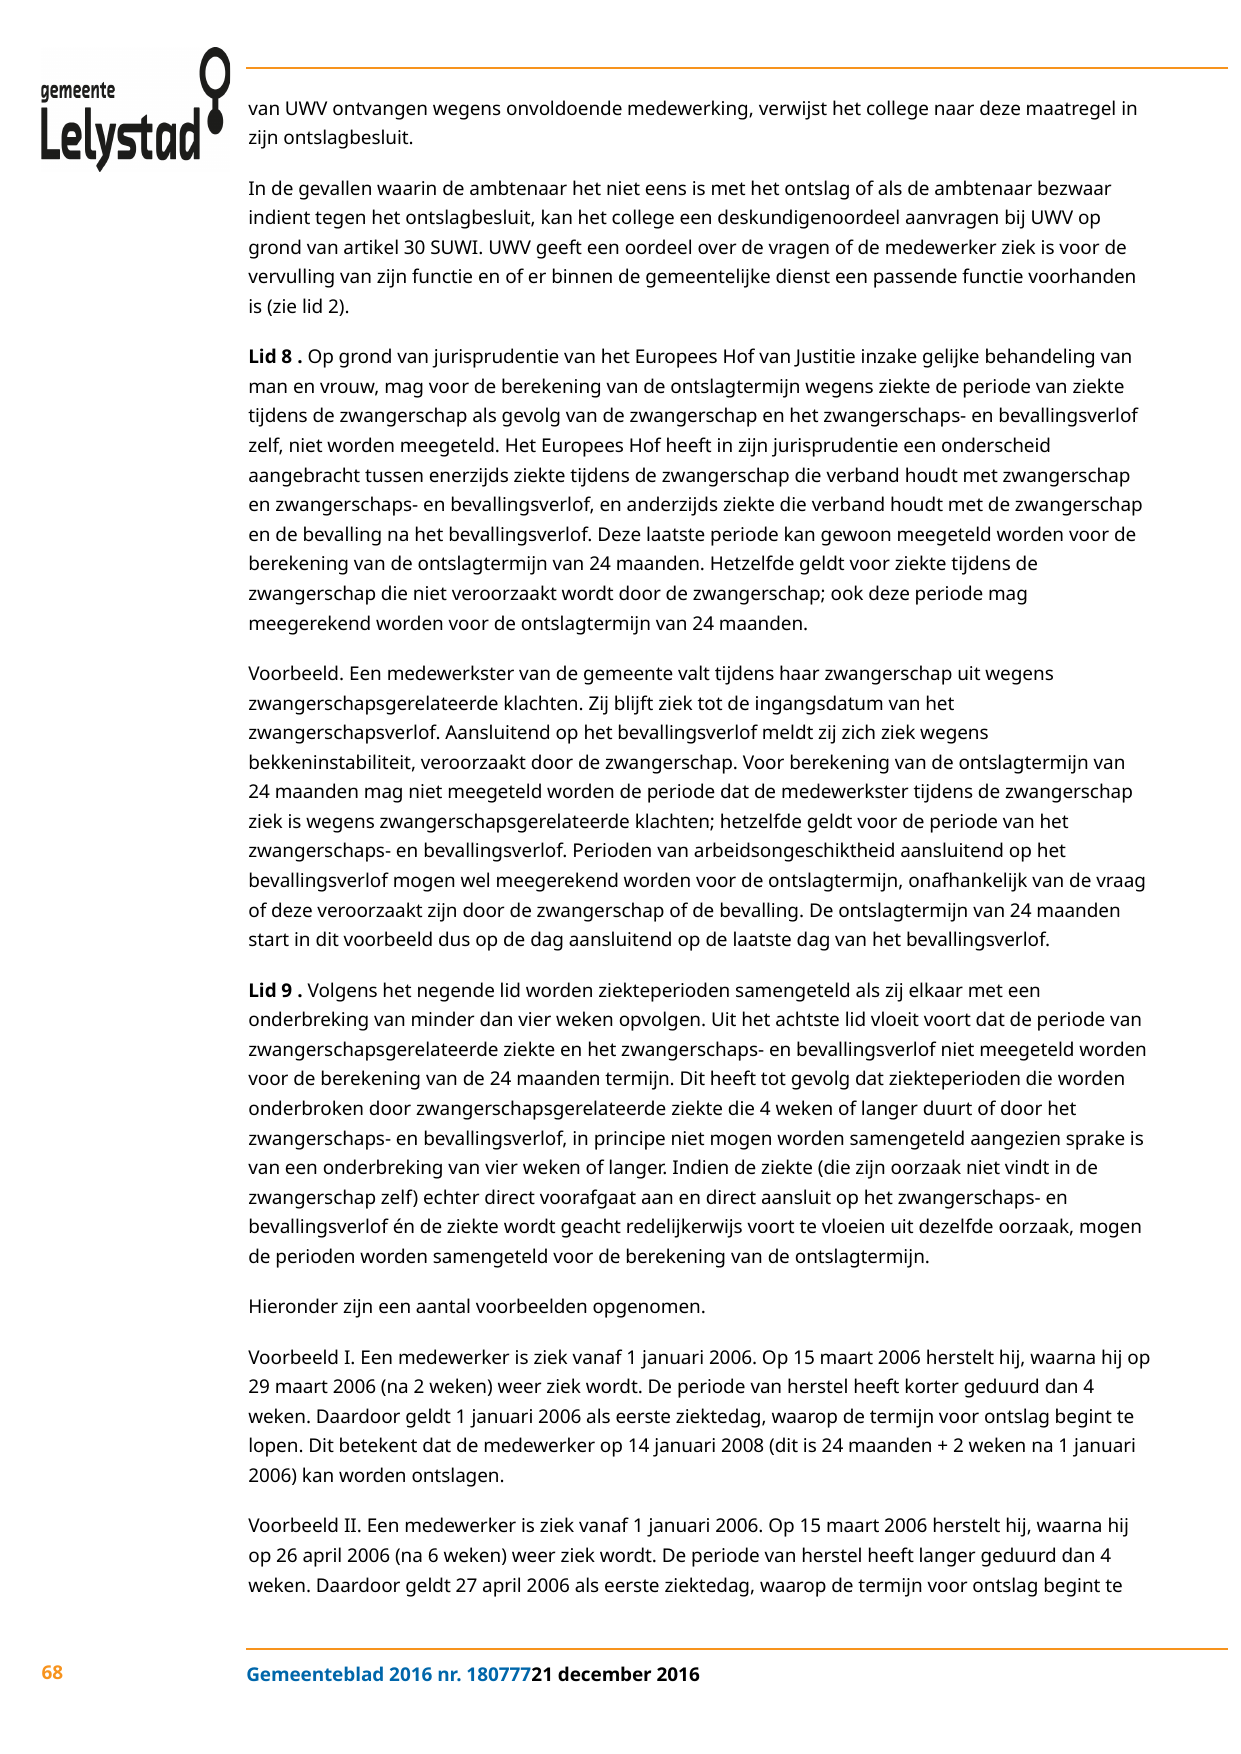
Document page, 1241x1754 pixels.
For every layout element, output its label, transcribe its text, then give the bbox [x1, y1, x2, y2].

text Lid 8 . Op grond van jurisprudentie van het Europees Hof van Justitie inzake gelijke behandeling van man en vrouw, mag voor de berekening van de ontslagtermijn wegens ziekte de periode van ziekte tijdens de zwangerschap als gevolg van de zwangerschap en het zwangerschaps- en bevallingsverlof zelf, niet worden meegeteld. Het Europees Hof heeft in zijn jurisprudentie een onderscheid aangebracht tussen enerzijds ziekte tijdens de zwangerschap die verband houdt met zwangerschap en zwangerschaps- en bevallingsverlof, en anderzijds ziekte die verband houdt met de zwangerschap en de bevalling na het bevallingsverlof. Deze laatste periode kan gewoon meegeteld worden voor de berekening van de ontslagtermijn van 24 maanden. Hetzelfde geldt voor ziekte tijdens de zwangerschap die niet veroorzaakt wordt door de zwangerschap; ook deze periode mag meegerekend worden voor de ontslagtermijn van 24 maanden. [248, 343, 1152, 636]
text Voorbeeld II. Een medewerker is ziek vanaf 1 januari 2006. Op 15 maart 2006 herstelt hij, waarna hij op 26 april 2006 (na 6 weken) weer ziek wordt. De periode van herstel heeft langer geduurd dan 4 weken. Daardoor geldt 27 april 2006 als eerste ziektedag, waarop de termijn voor ontslag begint te [248, 1513, 1152, 1598]
text In de gevallen waarin de ambtenaar het niet eens is met het ontslag of als de ambtenaar bezwaar indient tegen het ontslagbesluit, kan het college een deskundigenoordeel aanvragen bij UWV op grond van artikel 30 SUWI. UWV geeft een oordeel over de vragen of de medewerker ziek is voor de vervulling van zijn functie en of er binnen de gemeentelijke dienst een passende functie voorhanden is (zie lid 2). [248, 175, 1152, 319]
text Lid 9 . Volgens het negende lid worden ziekteperioden samengeteld als zij elkaar met een onderbreking van minder dan vier weken opvolgen. Uit het achtste lid vloeit voort dat de periode van zwangerschapsgerelateerde ziekte en het zwangerschaps- en bevallingsverlof niet meegeteld worden voor de berekening van de 24 maanden termijn. Dit heeft tot gevolg dat ziekteperioden die worden onderbroken door zwangerschapsgerelateerde ziekte die 4 weken of langer duurt of door het zwangerschaps- en bevallingsverlof, in principe niet mogen worden samengeteld aangezien sprake is van een onderbreking van vier weken of langer. Indien de ziekte (die zijn oorzaak niet vindt in de zwangerschap zelf) echter direct voorafgaat aan en direct aansluit op het zwangerschaps- en bevallingsverlof én de ziekte wordt geacht redelijkerwijs voort te vloeien uit dezelfde oorzaak, mogen de perioden worden samengeteld voor de berekening van de ontslagtermijn. [248, 977, 1152, 1269]
text Hieronder zijn een aantal voorbeelden opgenomen. [248, 1293, 1152, 1319]
picture [41, 47, 231, 172]
text van UWV ontvangen wegens onvoldoende medewerking, verwijst het college naar deze maatregel in zijn ontslagbesluit. [248, 95, 1152, 150]
text Voorbeeld I. Een medewerker is ziek vanaf 1 januari 2006. Op 15 maart 2006 herstelt hij, waarna hij op 29 maart 2006 (na 2 weken) weer ziek wordt. De periode van herstel heeft korter geduurd dan 4 weken. Daardoor geldt 1 januari 2006 als eerste ziektedag, waarop de termijn voor ontslag begint te lopen. Dit betekent dat de medewerker op 14 januari 2008 (dit is 24 maanden + 2 weken na 1 januari 2006) kan worden ontslagen. [248, 1344, 1152, 1488]
text Voorbeeld. Een medewerkster van de gemeente valt tijdens haar zwangerschap uit wegens zwangerschapsgerelateerde klachten. Zij blijft ziek tot de ingangsdatum van het zwangerschapsverlof. Aansluitend op het bevallingsverlof meldt zij zich ziek wegens bekkeninstabiliteit, veroorzaakt door de zwangerschap. Voor berekening van de ontslagtermijn van 24 maanden mag niet meegeteld worden de periode dat de medewerkster tijdens de zwangerschap ziek is wegens zwangerschapsgerelateerde klachten; hetzelfde geldt voor de periode van het zwangerschaps- en bevallingsverlof. Perioden van arbeidsongeschiktheid aansluitend op het bevallingsverlof mogen wel meegerekend worden voor de ontslagtermijn, onafhankelijk van de vraag of deze veroorzaakt zijn door de zwangerschap of de bevalling. De ontslagtermijn van 24 maanden start in dit voorbeeld dus op de dag aansluitend op de laatste dag van het bevallingsverlof. [248, 660, 1152, 952]
